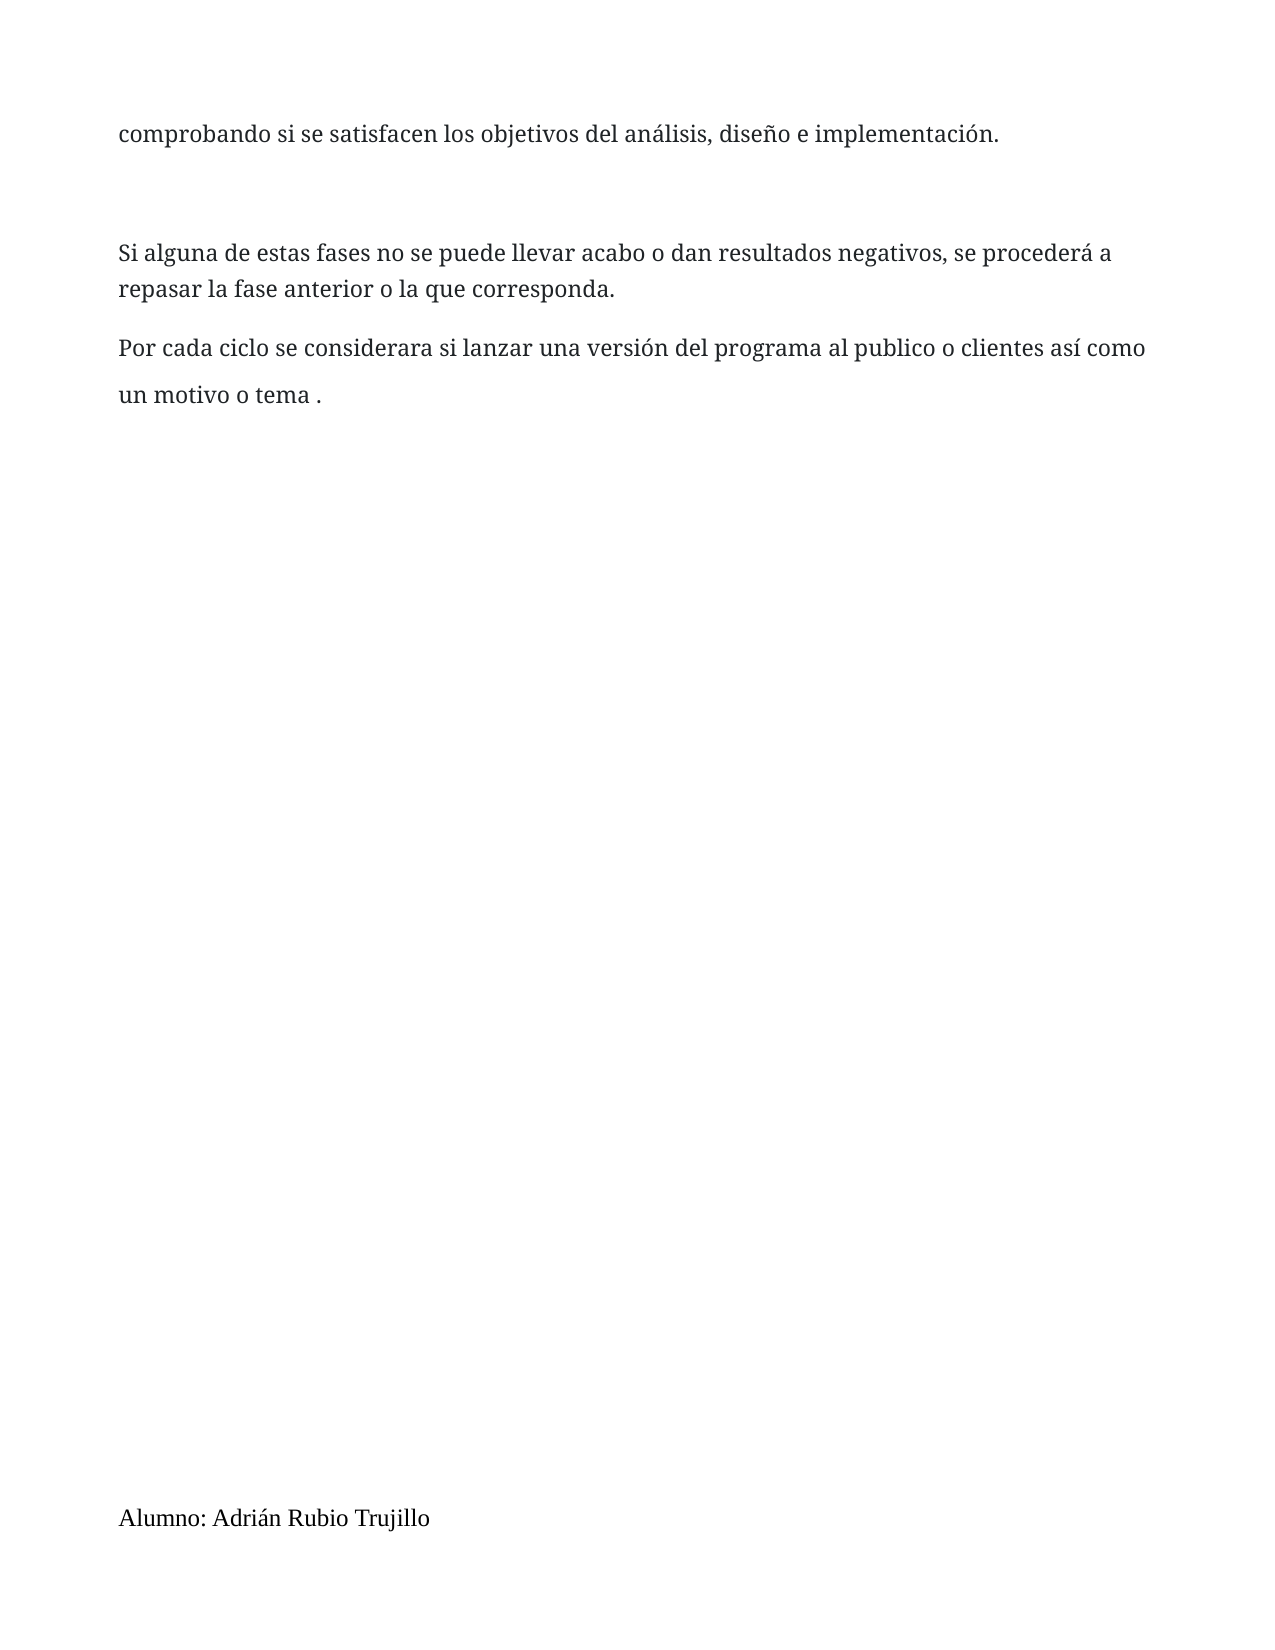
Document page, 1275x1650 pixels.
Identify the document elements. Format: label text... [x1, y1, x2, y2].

text Si alguna de estas fases no se puede llevar acabo o dan resultados negativos, se procederá a repasar la fase anterior o la que corresponda. [118, 237, 1157, 304]
text comprobando si se satisfacen los objetivos del análisis, diseño e implementación. [118, 118, 1157, 149]
text Por cada ciclo se considerara si lanzar una versión del programa al publico o clientes así como un motivo o tema . [118, 332, 1157, 410]
